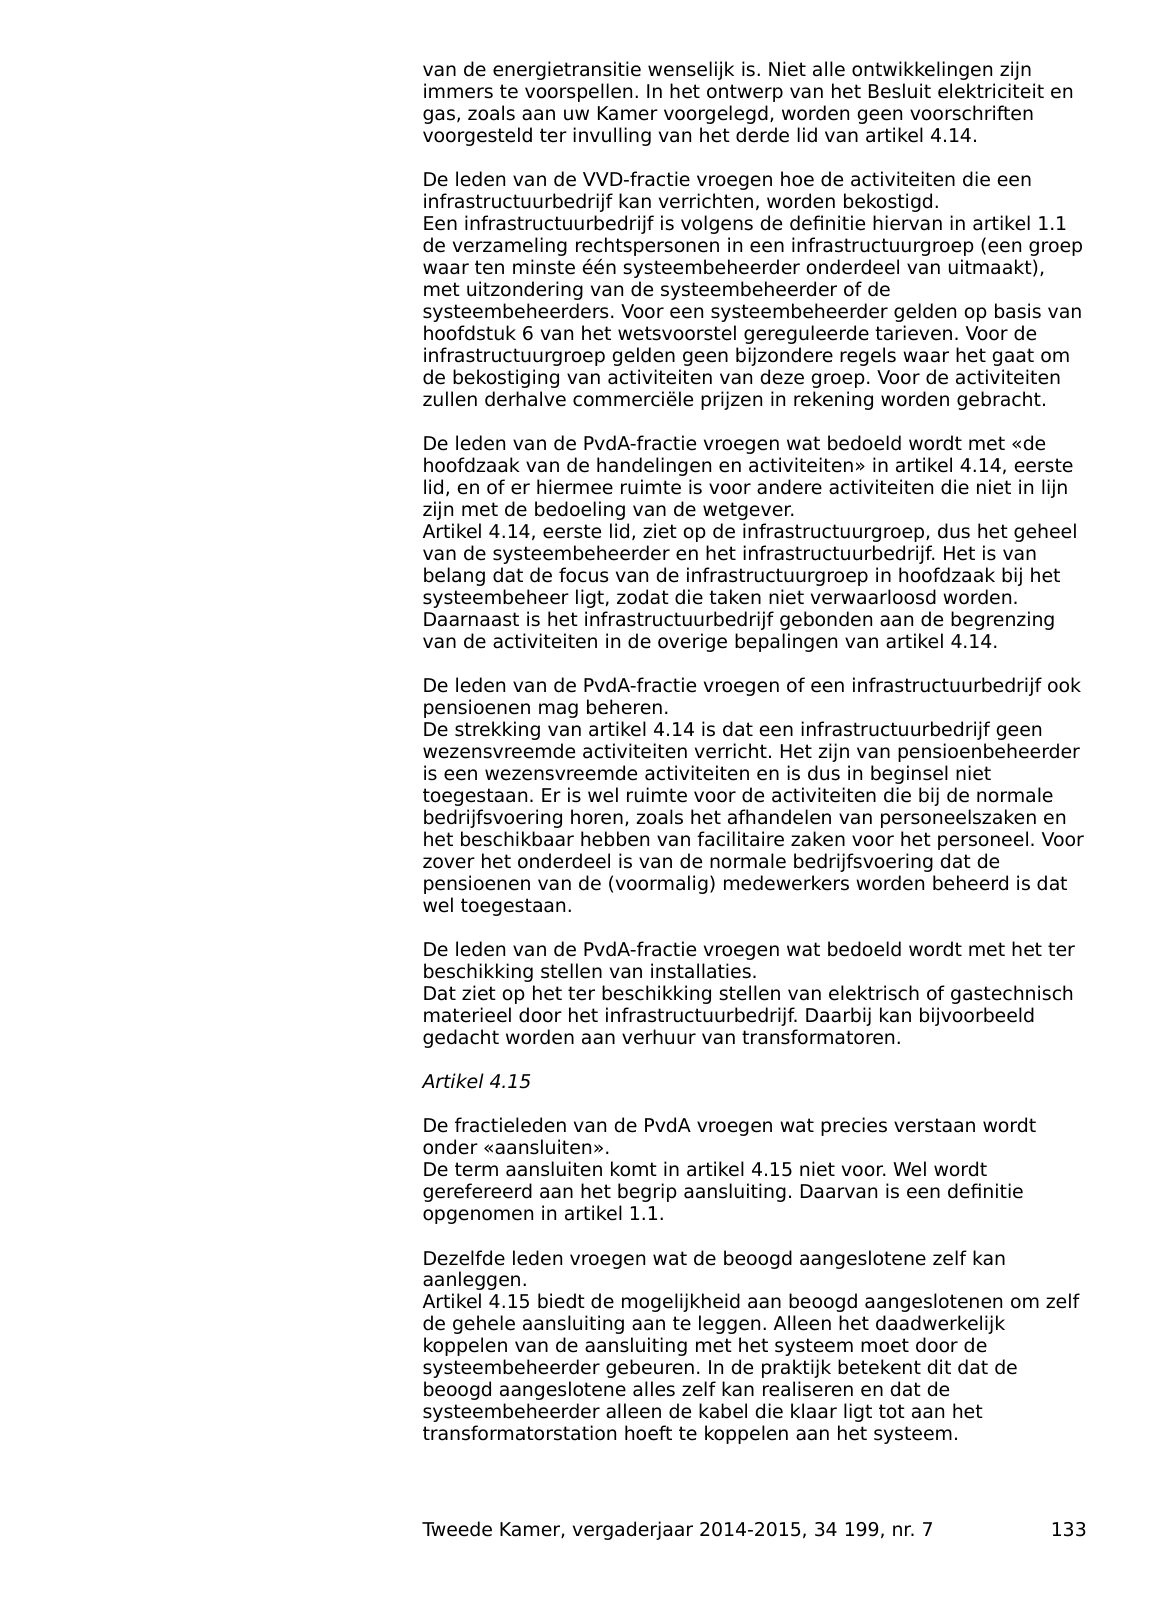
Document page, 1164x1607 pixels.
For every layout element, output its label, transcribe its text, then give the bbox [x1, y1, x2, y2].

text De leden van de PvdA-fractie vroegen wat bedoeld wordt met «de hoofdzaak van de handelingen en activiteiten» in artikel 4.14, eerste lid, en of er hiermee ruimte is voor andere activiteiten die niet in lijn zijn met de bedoeling van de wetgever. [422, 433, 1087, 521]
text De fractieleden van de PvdA vroegen wat precies verstaan wordt onder «aansluiten». [422, 1115, 1087, 1159]
text De leden van de PvdA-fractie vroegen of een infrastructuurbedrijf ook pensioenen mag beheren. [422, 675, 1087, 719]
text Dat ziet op het ter beschikking stellen van elektrisch of gastechnisch materieel door het infrastructuurbedrijf. Daarbij kan bijvoorbeeld gedacht worden aan verhuur van transformatoren. [422, 983, 1087, 1049]
text Een infrastructuurbedrijf is volgens de definitie hiervan in artikel 1.1 de verzameling rechtspersonen in een infrastructuurgroep (een groep waar ten minste één systeembeheerder onderdeel van uitmaakt), met uitzondering van de systeembeheerder of de systeembeheerders. Voor een systeembeheerder gelden op basis van hoofdstuk 6 van het wetsvoorstel gereguleerde tarieven. Voor de infrastructuurgroep gelden geen bijzondere regels waar het gaat om de bekostiging van activiteiten van deze groep. Voor de activiteiten zullen derhalve commerciële prijzen in rekening worden gebracht. [422, 213, 1087, 411]
text Artikel 4.14, eerste lid, ziet op de infrastructuurgroep, dus het geheel van de systeembeheerder en het infrastructuurbedrijf. Het is van belang dat de focus van de infrastructuurgroep in hoofdzaak bij het systeembeheer ligt, zodat die taken niet verwaarloosd worden. Daarnaast is het infrastructuurbedrijf gebonden aan de begrenzing van de activiteiten in de overige bepalingen van artikel 4.14. [422, 521, 1087, 653]
text De strekking van artikel 4.14 is dat een infrastructuurbedrijf geen wezensvreemde activiteiten verricht. Het zijn van pensioenbeheerder is een wezensvreemde activiteiten en is dus in beginsel niet toegestaan. Er is wel ruimte voor de activiteiten die bij de normale bedrijfsvoering horen, zoals het afhandelen van personeelszaken en het beschikbaar hebben van facilitaire zaken voor het personeel. Voor zover het onderdeel is van de normale bedrijfsvoering dat de pensioenen van de (voormalig) medewerkers worden beheerd is dat wel toegestaan. [422, 719, 1087, 917]
text De leden van de VVD-fractie vroegen hoe de activiteiten die een infrastructuurbedrijf kan verrichten, worden bekostigd. [422, 169, 1087, 213]
text De leden van de PvdA-fractie vroegen wat bedoeld wordt met het ter beschikking stellen van installaties. [422, 939, 1087, 983]
text De term aansluiten komt in artikel 4.15 niet voor. Wel wordt gerefereerd aan het begrip aansluiting. Daarvan is een definitie opgenomen in artikel 1.1. [422, 1159, 1087, 1225]
text Artikel 4.15 biedt de mogelijkheid aan beoogd aangeslotenen om zelf de gehele aansluiting aan te leggen. Alleen het daadwerkelijk koppelen van de aansluiting met het systeem moet door de systeembeheerder gebeuren. In de praktijk betekent dit dat de beoogd aangeslotene alles zelf kan realiseren en dat de systeembeheerder alleen de kabel die klaar ligt tot aan het transformatorstation hoeft te koppelen aan het systeem. [422, 1291, 1087, 1445]
subtitle Artikel 4.15 [422, 1071, 1087, 1093]
text Dezelfde leden vroegen wat de beoogd aangeslotene zelf kan aanleggen. [422, 1247, 1087, 1291]
text van de energietransitie wenselijk is. Niet alle ontwikkelingen zijn immers te voorspellen. In het ontwerp van het Besluit elektriciteit en gas, zoals aan uw Kamer voorgelegd, worden geen voorschriften voorgesteld ter invulling van het derde lid van artikel 4.14. [422, 59, 1087, 147]
